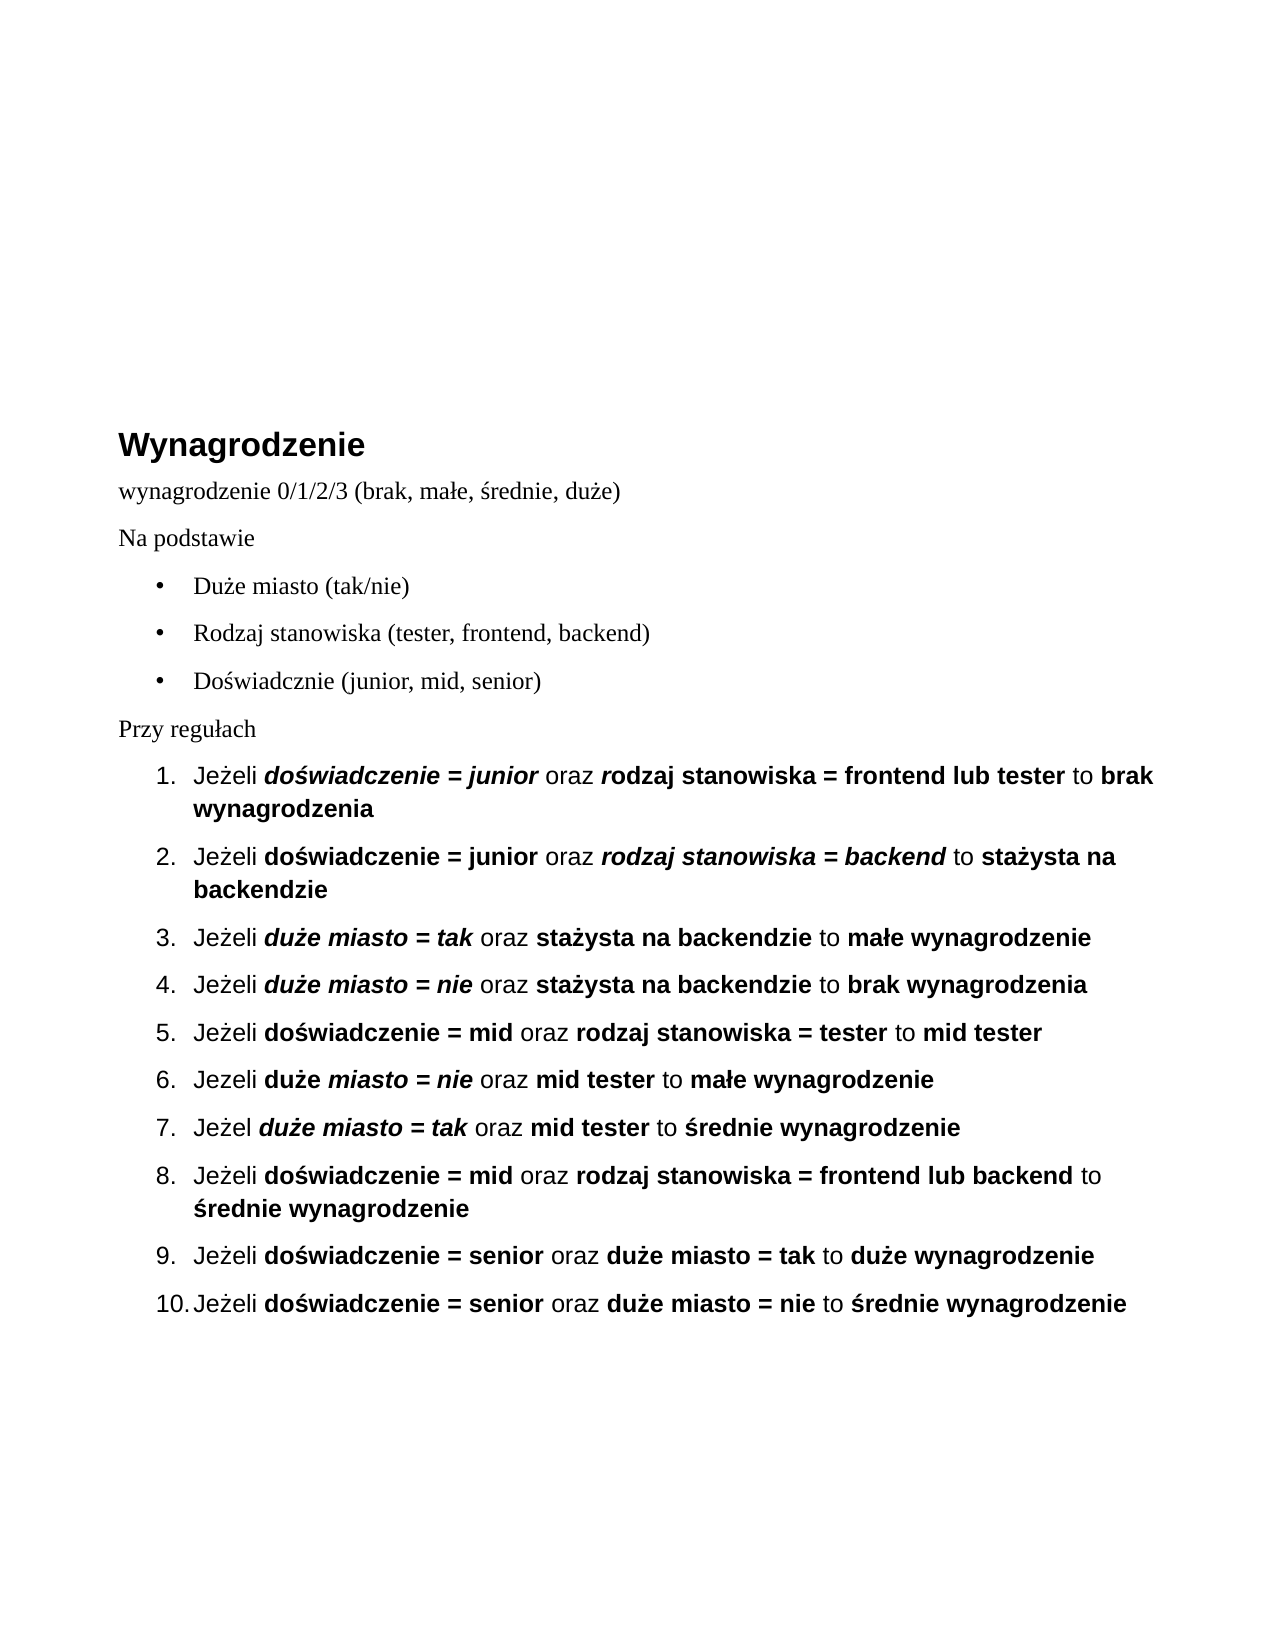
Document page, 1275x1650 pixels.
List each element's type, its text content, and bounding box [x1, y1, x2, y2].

list Jeżeli doświadczenie = junior oraz rodzaj stanowiska = frontend lub tester to brak wynagrodzenia [156, 761, 1157, 823]
list Jeżeli doświadczenie = senior oraz duże miasto = nie to średnie wynagrodzenie [156, 1289, 1157, 1318]
list Jeżeli doświadczenie = mid oraz rodzaj stanowiska = tester to mid tester [156, 1018, 1157, 1047]
list Jezeli duże miasto = nie oraz mid tester to małe wynagrodzenie [156, 1065, 1157, 1094]
text Przy regułach [118, 714, 1157, 742]
list Jeżeli doświadczenie = junior oraz rodzaj stanowiska = backend to stażysta na backendzie [156, 842, 1157, 904]
text Na podstawie [118, 523, 1157, 552]
text wynagrodzenie 0/1/2/3 (brak, małe, średnie, duże) [118, 476, 1157, 504]
list Duże miasto (tak/nie) [156, 571, 1157, 600]
list Rodzaj stanowiska (tester, frontend, backend) [156, 618, 1157, 647]
list Jeżeli doświadczenie = mid oraz rodzaj stanowiska = frontend lub backend to średnie wynagrodzenie [156, 1161, 1157, 1222]
list Jeżeli duże miasto = nie oraz stażysta na backendzie to brak wynagrodzenia [156, 970, 1157, 999]
list Jeżel duże miasto = tak oraz mid tester to średnie wynagrodzenie [156, 1113, 1157, 1142]
subtitle Wynagrodzenie [118, 424, 1157, 463]
list Jeżeli doświadczenie = senior oraz duże miasto = tak to duże wynagrodzenie [156, 1241, 1157, 1270]
list Doświadcznie (junior, mid, senior) [156, 666, 1157, 695]
list Jeżeli duże miasto = tak oraz stażysta na backendzie to małe wynagrodzenie [156, 923, 1157, 951]
